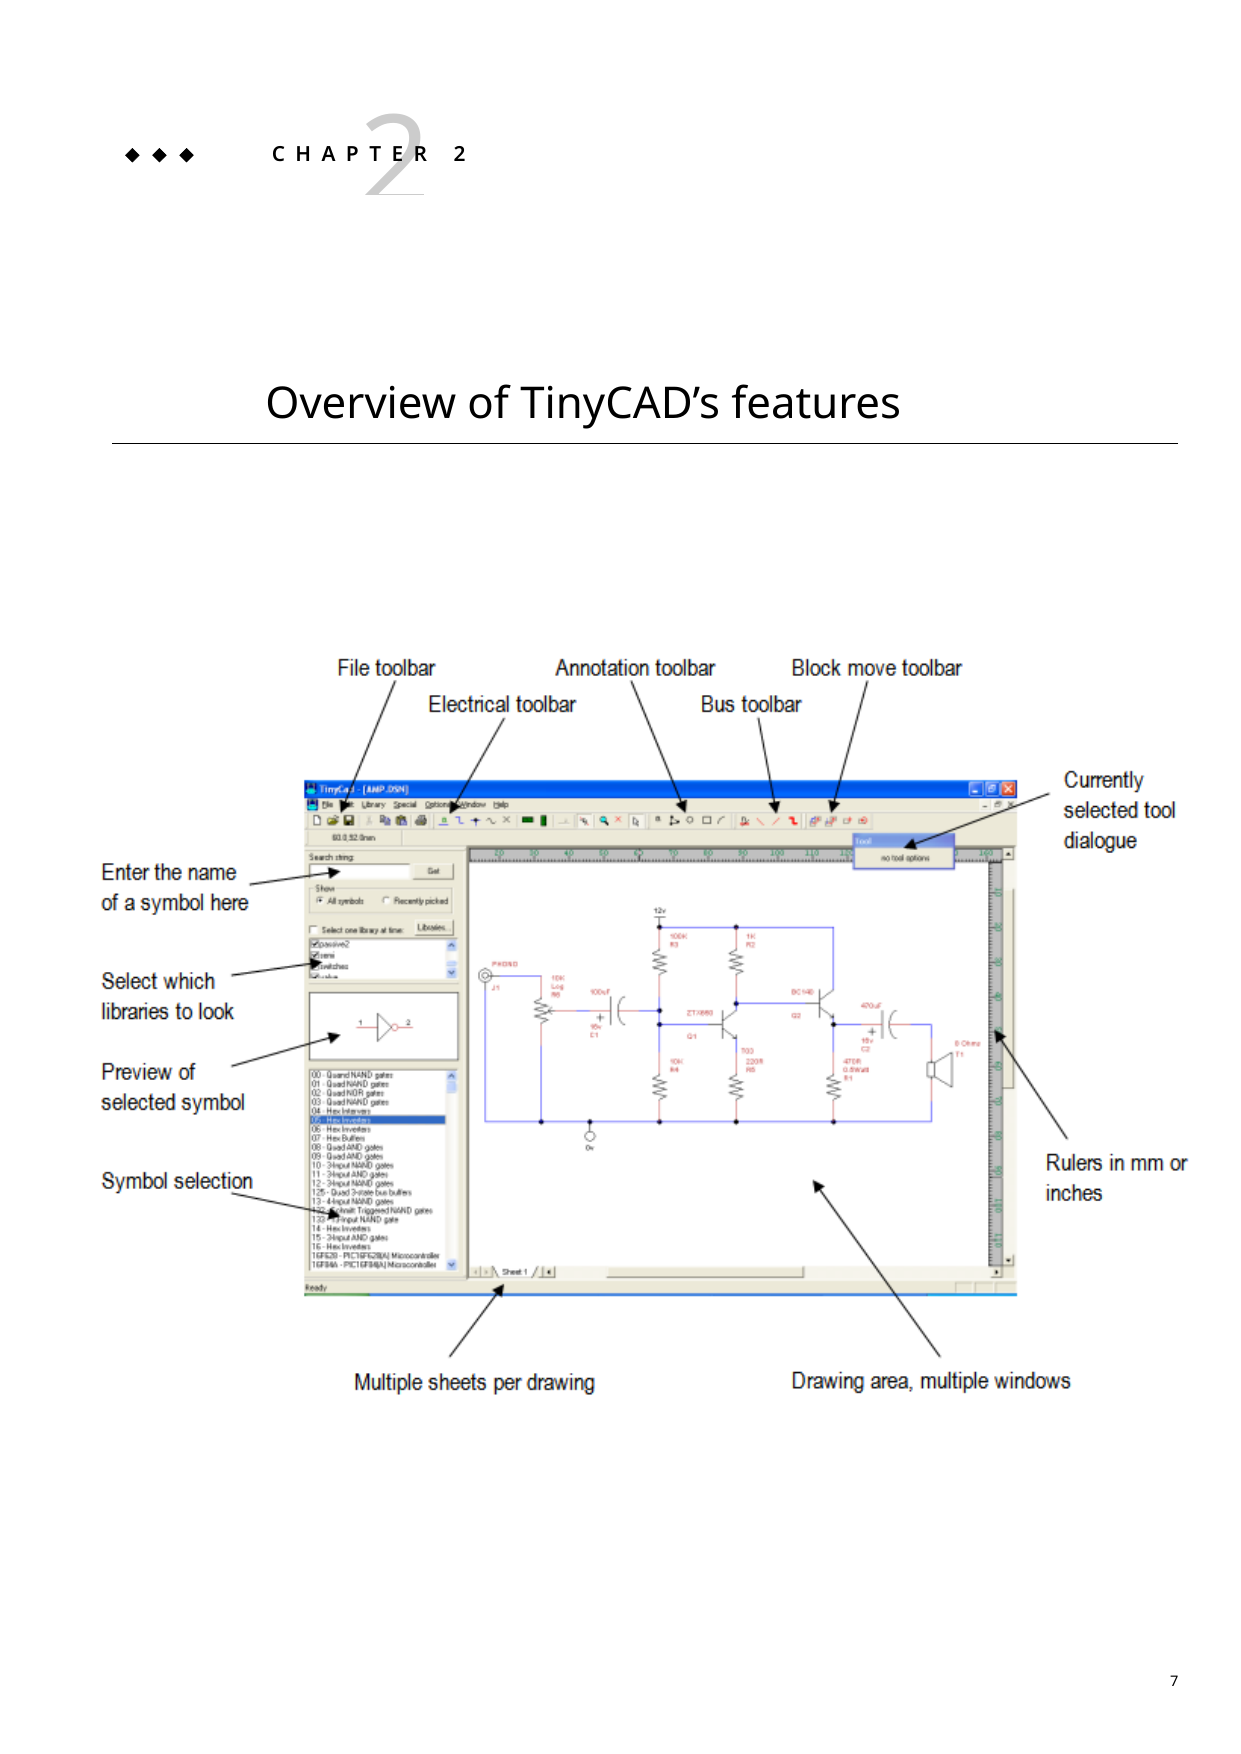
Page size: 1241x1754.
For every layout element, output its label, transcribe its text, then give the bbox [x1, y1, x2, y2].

title Overview of TinyCAD’s features [112, 372, 1178, 443]
